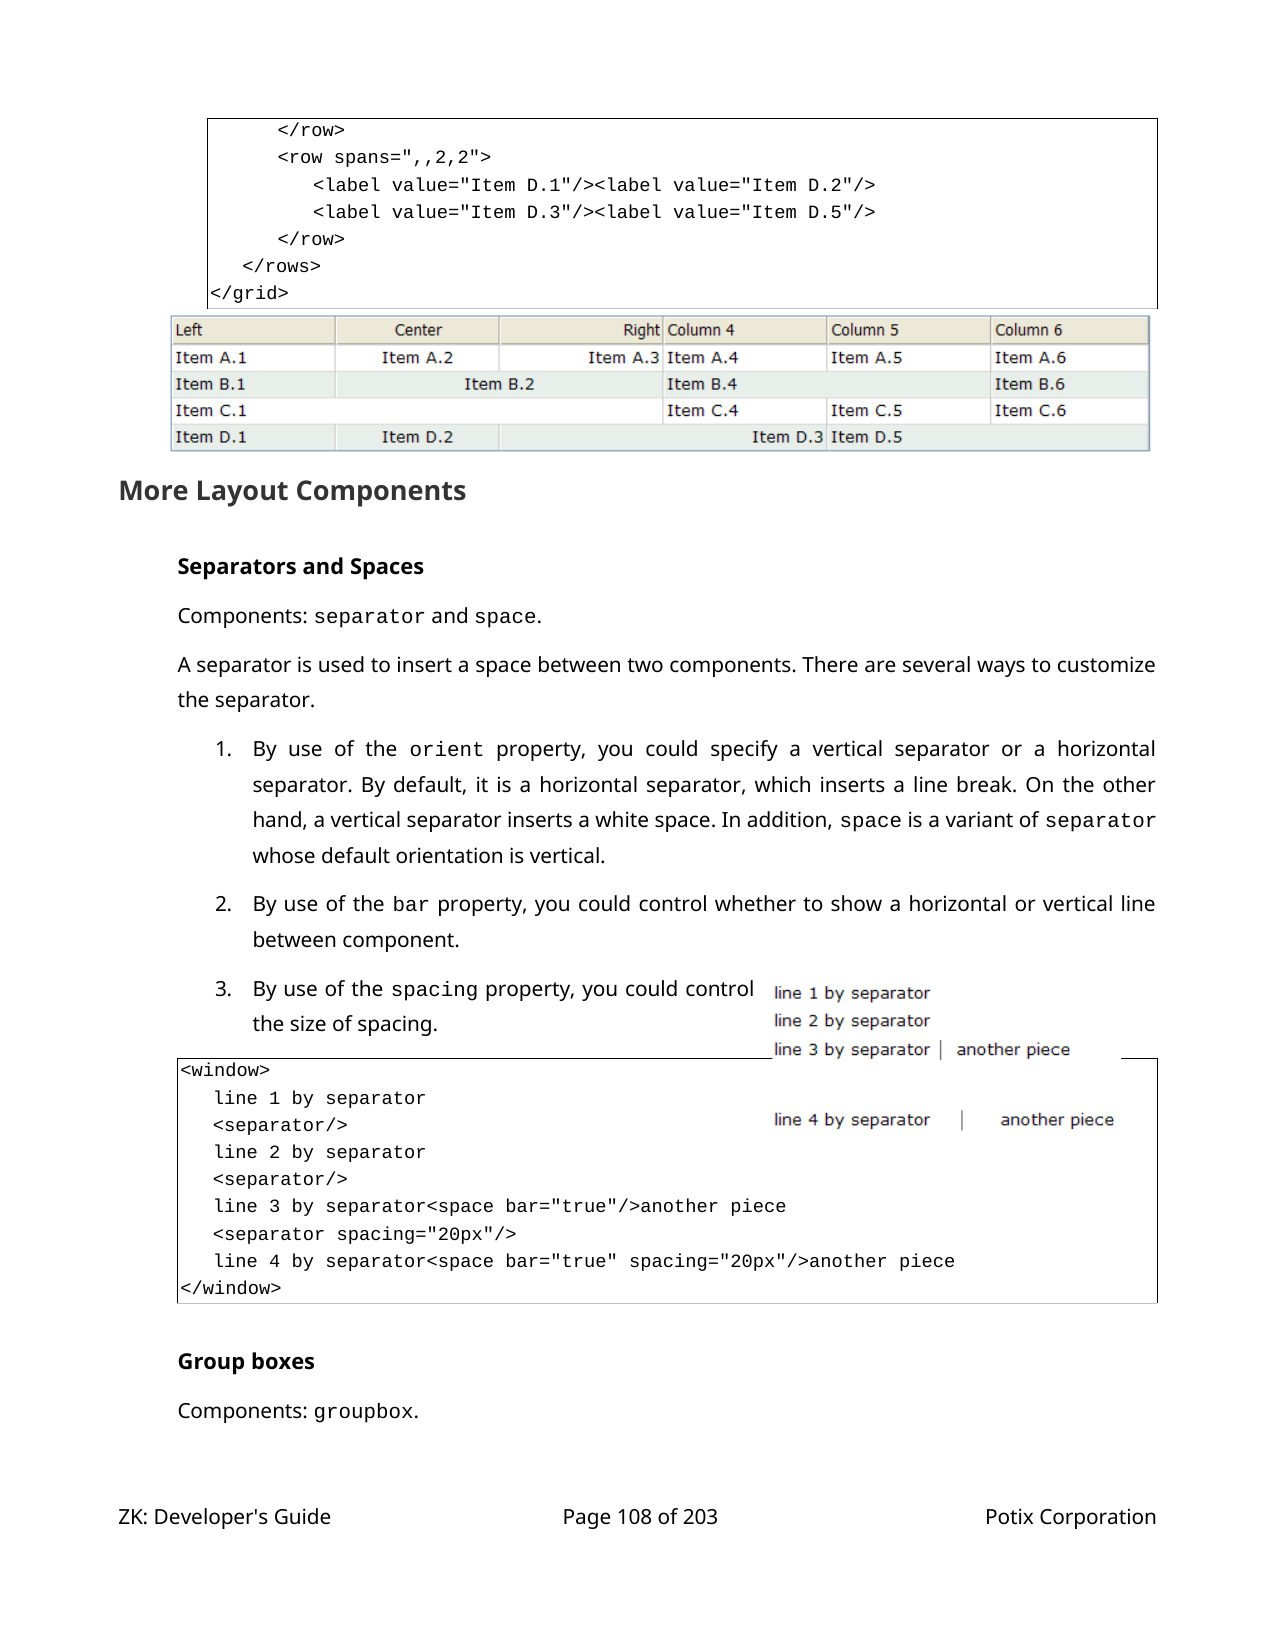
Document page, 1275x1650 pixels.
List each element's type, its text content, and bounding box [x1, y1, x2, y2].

text Components: separator and space. [177, 601, 1157, 630]
subtitle More Layout Components [118, 379, 1157, 508]
text <separator spacing="20px"/> [178, 1221, 1157, 1246]
subtitle Group boxes [177, 1346, 1157, 1376]
text </grid> [208, 281, 1157, 308]
text <separator/> [178, 1167, 1157, 1191]
picture [772, 980, 1122, 1133]
list By use of the spacing property, you could control the size of spacing. [215, 974, 1157, 1038]
text Components: groupbox. [177, 1396, 1157, 1425]
subtitle Separators and Spaces [177, 551, 1157, 581]
picture [167, 313, 1154, 454]
text line 2 by separator [178, 1140, 1157, 1164]
text <row spans=",,2,2"> [208, 145, 1157, 169]
text </rows> [208, 254, 1157, 278]
text <window> [178, 1059, 772, 1083]
text line 4 by separator<space bar="true" spacing="20px"/>another piece [178, 1249, 1157, 1273]
list By use of the bar property, you could control whether to show a horizontal or vertical line between component. [215, 889, 1157, 953]
text <separator/> [178, 1113, 1157, 1137]
text <label value="Item D.1"/><label value="Item D.2"/> [208, 172, 1157, 197]
text A separator is used to insert a space between two components. There are several ways to customize the separator. [177, 650, 1157, 714]
text <label value="Item D.3"/><label value="Item D.5"/> [208, 200, 1157, 224]
text [1122, 1059, 1157, 1083]
list By use of the orient property, you could specify a vertical separator or a horizontal separator. By default, it is a horizontal separator, which inserts a line break. On the other hand, a vertical separator inserts a white space. In addition, space is a variant of separator whose default orientation is vertical. [215, 734, 1157, 869]
text line 3 by separator<space bar="true"/>another piece [178, 1194, 1157, 1218]
text </row> [208, 227, 1157, 251]
text </window> [178, 1276, 1157, 1303]
text [1122, 1086, 1157, 1110]
text line 1 by separator [178, 1086, 772, 1110]
text </row> [208, 119, 1157, 142]
